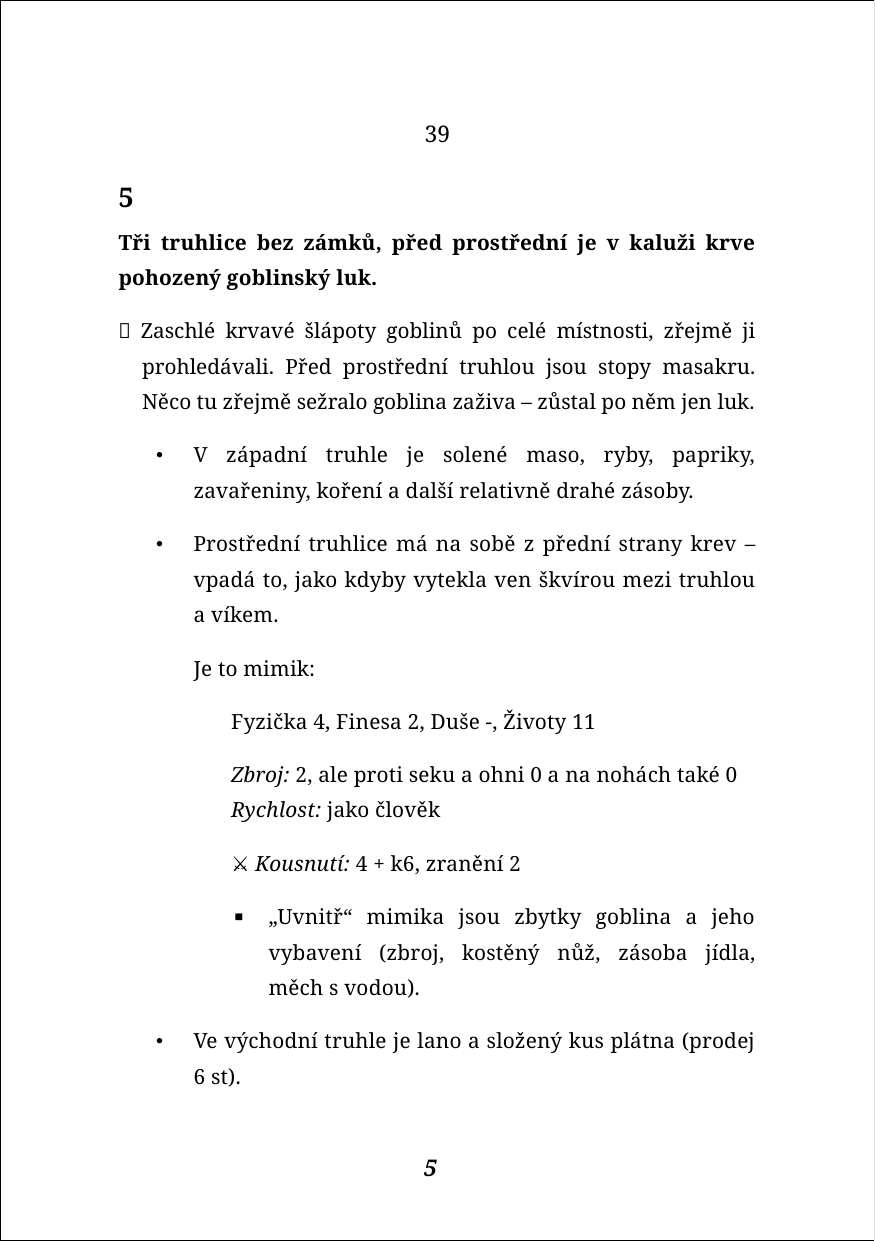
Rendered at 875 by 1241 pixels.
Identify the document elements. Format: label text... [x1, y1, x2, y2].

list Ve východní truhle je lano a složený kus plátna (prodej 6 st). [156, 1026, 756, 1090]
list Je to mimik: [156, 654, 756, 682]
list V západní truhle je solené maso, ryby, papriky, zavařeniny, koření a další relativně drahé zásoby. [156, 441, 756, 504]
list ⚔ Kousnutí: 4 + k6, zranění 2 [193, 849, 756, 877]
list Prostřední truhlice má na sobě z přední strany krev – vpadá to, jako kdyby vytekla ven škvírou mezi truhlou a víkem. [156, 529, 756, 629]
text Tři truhlice bez zámků, před prostřední je v kaluži krve pohozený goblinský luk. [118, 228, 756, 292]
list „Uvnitř“ mimika jsou zbytky goblina a jeho vybavení (zbroj, kostěný nůž, zásoba jídla, měch s vodou). [231, 902, 756, 1002]
text 👣 Zaschlé krvavé šlápoty goblinů po celé místnosti, zřejmě ji prohledávali. Před prostřední truhlou jsou stopy masakru. Něco tu zřejmě sežralo goblina zaživa – zůstal po něm jen luk. [118, 316, 756, 416]
list Fyzička 4, Finesa 2, Duše -, Životy 11 [193, 707, 756, 735]
subtitle 5 [118, 179, 756, 216]
list Zbroj: 2, ale proti seku a ohni 0 a na nohách také 0 Rychlost: jako člověk [193, 760, 756, 824]
